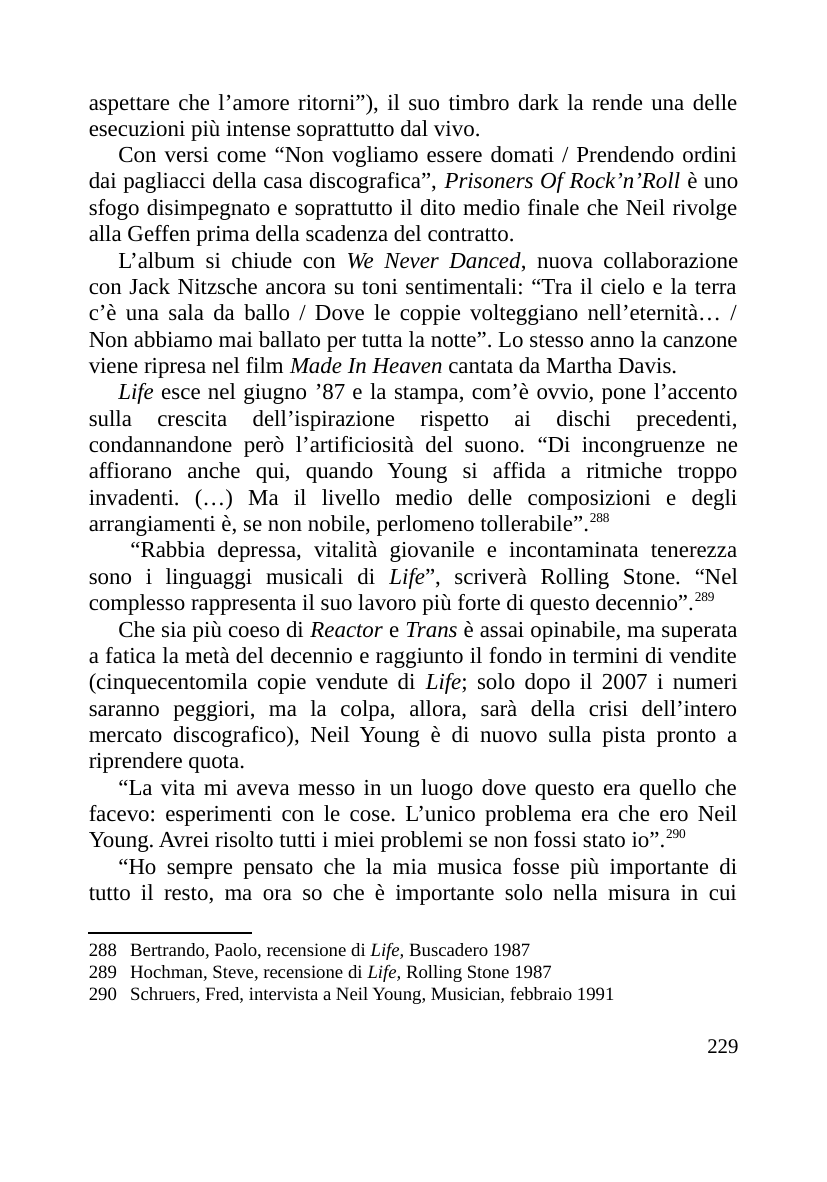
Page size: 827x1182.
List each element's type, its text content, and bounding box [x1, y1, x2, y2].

text aspettare che l’amore ritorni”), il suo timbro dark la rende una delle esecuzioni più intense soprattutto dal vivo. [88, 88, 738, 141]
text Che sia più coeso di Reactor e Trans è assai opinabile, ma superata a fatica la metà del decennio e raggiunto il fondo in termini di vendite (cinquecentomila copie vendute di Life; solo dopo il 2007 i numeri saranno peggiori, ma la colpa, allora, sarà della crisi dell’intero mercato discografico), Neil Young è di nuovo sulla pista pronto a riprendere quota. [88, 616, 738, 774]
text “La vita mi aveva messo in un luogo dove questo era quello che facevo: esperimenti con le cose. L’unico problema era che ero Neil Young. Avrei risolto tutti i miei problemi se non fossi stato io”. [88, 774, 738, 853]
text Bertrando, Paolo, recensione di Life, Buscadero 1987 [88, 939, 738, 961]
text L’album si chiude con We Never Danced, nuova collaborazione con Jack Nitzsche ancora su toni sentimentali: “Tra il cielo e la terra c’è una sala da ballo / Dove le coppie volteggiano nell’eternità… / Non abbiamo mai ballato per tutta la notte”. Lo stesso anno la canzone viene ripresa nel film Made In Heaven cantata da Martha Davis. [88, 247, 738, 378]
text “Rabbia depressa, vitalità giovanile e incontaminata tenerezza sono i linguaggi musicali di Life”, scriverà Rolling Stone. “Nel complesso rappresenta il suo lavoro più forte di questo decennio”. [88, 537, 738, 616]
text Life esce nel giugno ’87 e la stampa, com’è ovvio, pone l’accento sulla crescita dell’ispirazione rispetto ai dischi precedenti, condannandone però l’artificiosità del suono. “Di incongruenze ne affiorano anche qui, quando Young si affida a ritmiche troppo invadenti. (…) Ma il livello medio delle composizioni e degli arrangiamenti è, se non nobile, perlomeno tollerabile”. [88, 378, 738, 537]
text Schruers, Fred, intervista a Neil Young, Musician, febbraio 1991 [88, 982, 738, 1004]
text Hochman, Steve, recensione di Life, Rolling Stone 1987 [88, 961, 738, 982]
text Con versi come “Non vogliamo essere domati / Prendendo ordini dai pagliacci della casa discografica”, Prisoners Of Rock’n’Roll è uno sfogo disimpegnato e soprattutto il dito medio finale che Neil rivolge alla Geffen prima della scadenza del contratto. [88, 141, 738, 247]
text “Ho sempre pensato che la mia musica fosse più importante di tutto il resto, ma ora so che è importante solo nella misura in cui [88, 853, 738, 906]
